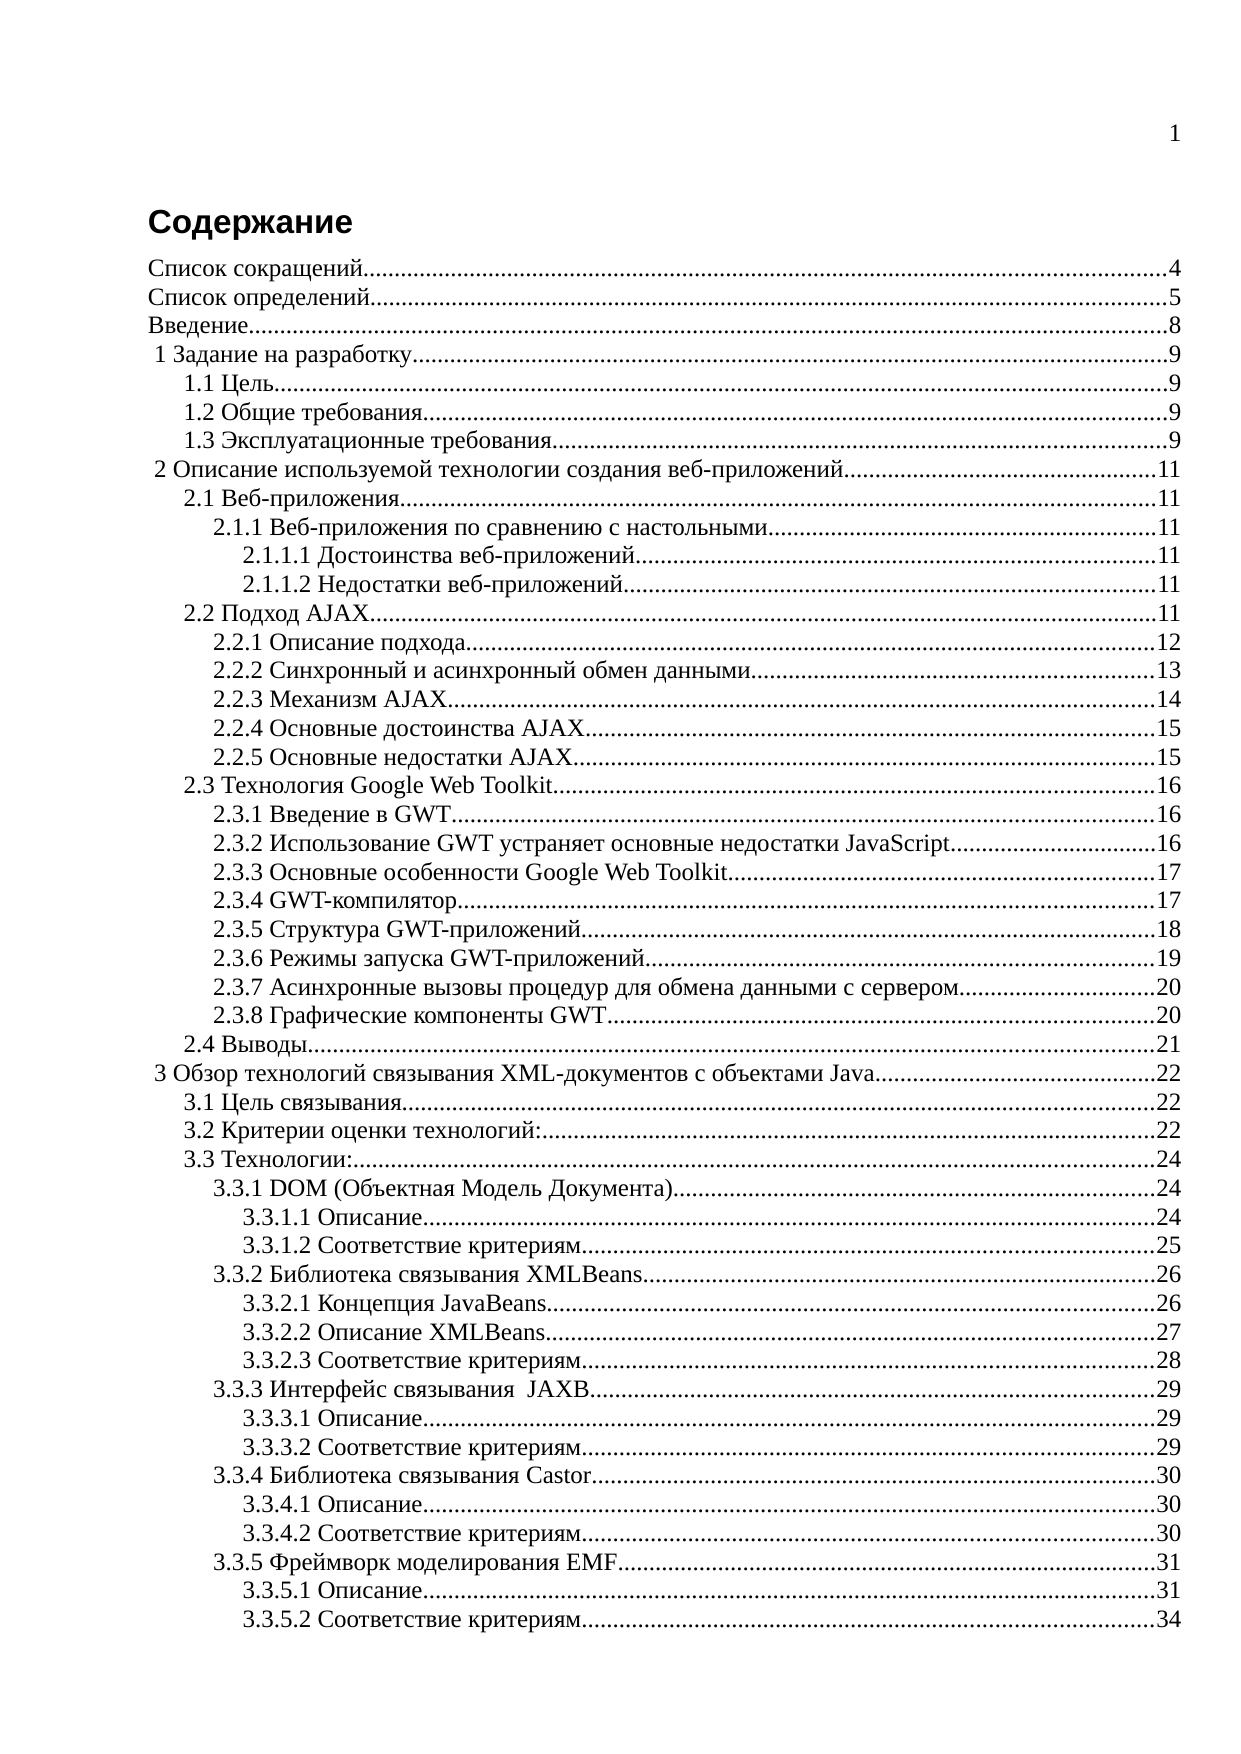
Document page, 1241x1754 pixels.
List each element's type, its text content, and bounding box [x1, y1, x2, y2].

text 2.1 Веб-приложения 11 [177, 483, 1181, 512]
text 3.3.4.2 Соответствие критериям 30 [236, 1518, 1181, 1547]
text 3.3.1.2 Соответствие критериям 25 [236, 1231, 1181, 1259]
text 2.2.3 Механизм AJAX 14 [207, 684, 1181, 713]
text Список определений 5 [148, 282, 1181, 311]
text 1.3 Эксплуатационные требования 9 [177, 426, 1181, 454]
text 3.3.2.3 Соответствие критериям 28 [236, 1346, 1181, 1374]
text Введение 8 [148, 311, 1181, 339]
text Список сокращений 4 [148, 253, 1181, 282]
text 2.3.2 Использование GWT устраняет основные недостатки JavaScript 16 [207, 828, 1181, 857]
text 3.3.5.2 Соответствие критериям 34 [236, 1604, 1181, 1633]
text 3.1 Цель связывания 22 [177, 1087, 1181, 1116]
text 3.2 Критерии оценки технологий: 22 [177, 1116, 1181, 1144]
text 2.3.4 GWT-компилятор 17 [207, 886, 1181, 914]
text 2.2 Подход AJAX 11 [177, 598, 1181, 627]
text 2.4 Выводы 21 [177, 1029, 1181, 1058]
text 3.3.3.2 Соответствие критериям 29 [236, 1432, 1181, 1461]
text 3.3.3.1 Описание 29 [236, 1403, 1181, 1432]
subtitle Содержание [148, 202, 1181, 241]
text 3.3.1 DOM (Объектная Модель Документа) 24 [207, 1173, 1181, 1202]
text 1.1 Цель 9 [177, 368, 1181, 397]
text 2.1.1.1 Достоинства веб-приложений 11 [236, 541, 1181, 569]
text 3.3.1.1 Описание 24 [236, 1202, 1181, 1231]
text 3.3.2 Библиотека связывания XMLBeans 26 [207, 1259, 1181, 1288]
text 3 Обзор технологий связывания XML-документов с объектами Java 22 [148, 1058, 1181, 1087]
text 2.2.4 Основные достоинства AJAX 15 [207, 713, 1181, 742]
text 3.3.5 Фреймворк моделирования EMF 31 [207, 1547, 1181, 1576]
text 2.2.5 Основные недостатки AJAX 15 [207, 742, 1181, 771]
text 2.3.8 Графические компоненты GWT 20 [207, 1001, 1181, 1029]
text 3.3.4.1 Описание 30 [236, 1489, 1181, 1518]
text 1 Задание на разработку 9 [148, 339, 1181, 368]
text 3.3.4 Библиотека связывания Castor 30 [207, 1461, 1181, 1489]
text 2.3.5 Структура GWT-приложений 18 [207, 914, 1181, 943]
text 2.3.6 Режимы запуска GWT-приложений 19 [207, 943, 1181, 972]
text 2.1.1 Веб-приложения по сравнению с настольными 11 [207, 512, 1181, 541]
text 3.3.2.2 Описание XMLBeans 27 [236, 1317, 1181, 1346]
text 3.3.2.1 Концепция JavaBeans 26 [236, 1288, 1181, 1317]
text 2.3 Технология Google Web Toolkit 16 [177, 771, 1181, 799]
text 3.3 Технологии: 24 [177, 1144, 1181, 1173]
text 2.3.3 Основные особенности Google Web Toolkit 17 [207, 857, 1181, 886]
text 1.2 Общие требования 9 [177, 397, 1181, 426]
text 2.1.1.2 Недостатки веб-приложений 11 [236, 569, 1181, 598]
text 2.3.1 Введение в GWT 16 [207, 799, 1181, 828]
text 2.3.7 Асинхронные вызовы процедур для обмена данными с сервером 20 [207, 972, 1181, 1001]
text 3.3.3 Интерфейс связывания JAXB 29 [207, 1374, 1181, 1403]
text 2.2.1 Описание подхода 12 [207, 627, 1181, 656]
text 3.3.5.1 Описание 31 [236, 1576, 1181, 1604]
text 2.2.2 Синхронный и асинхронный обмен данными 13 [207, 656, 1181, 684]
text 2 Описание используемой технологии создания веб-приложений 11 [148, 454, 1181, 483]
